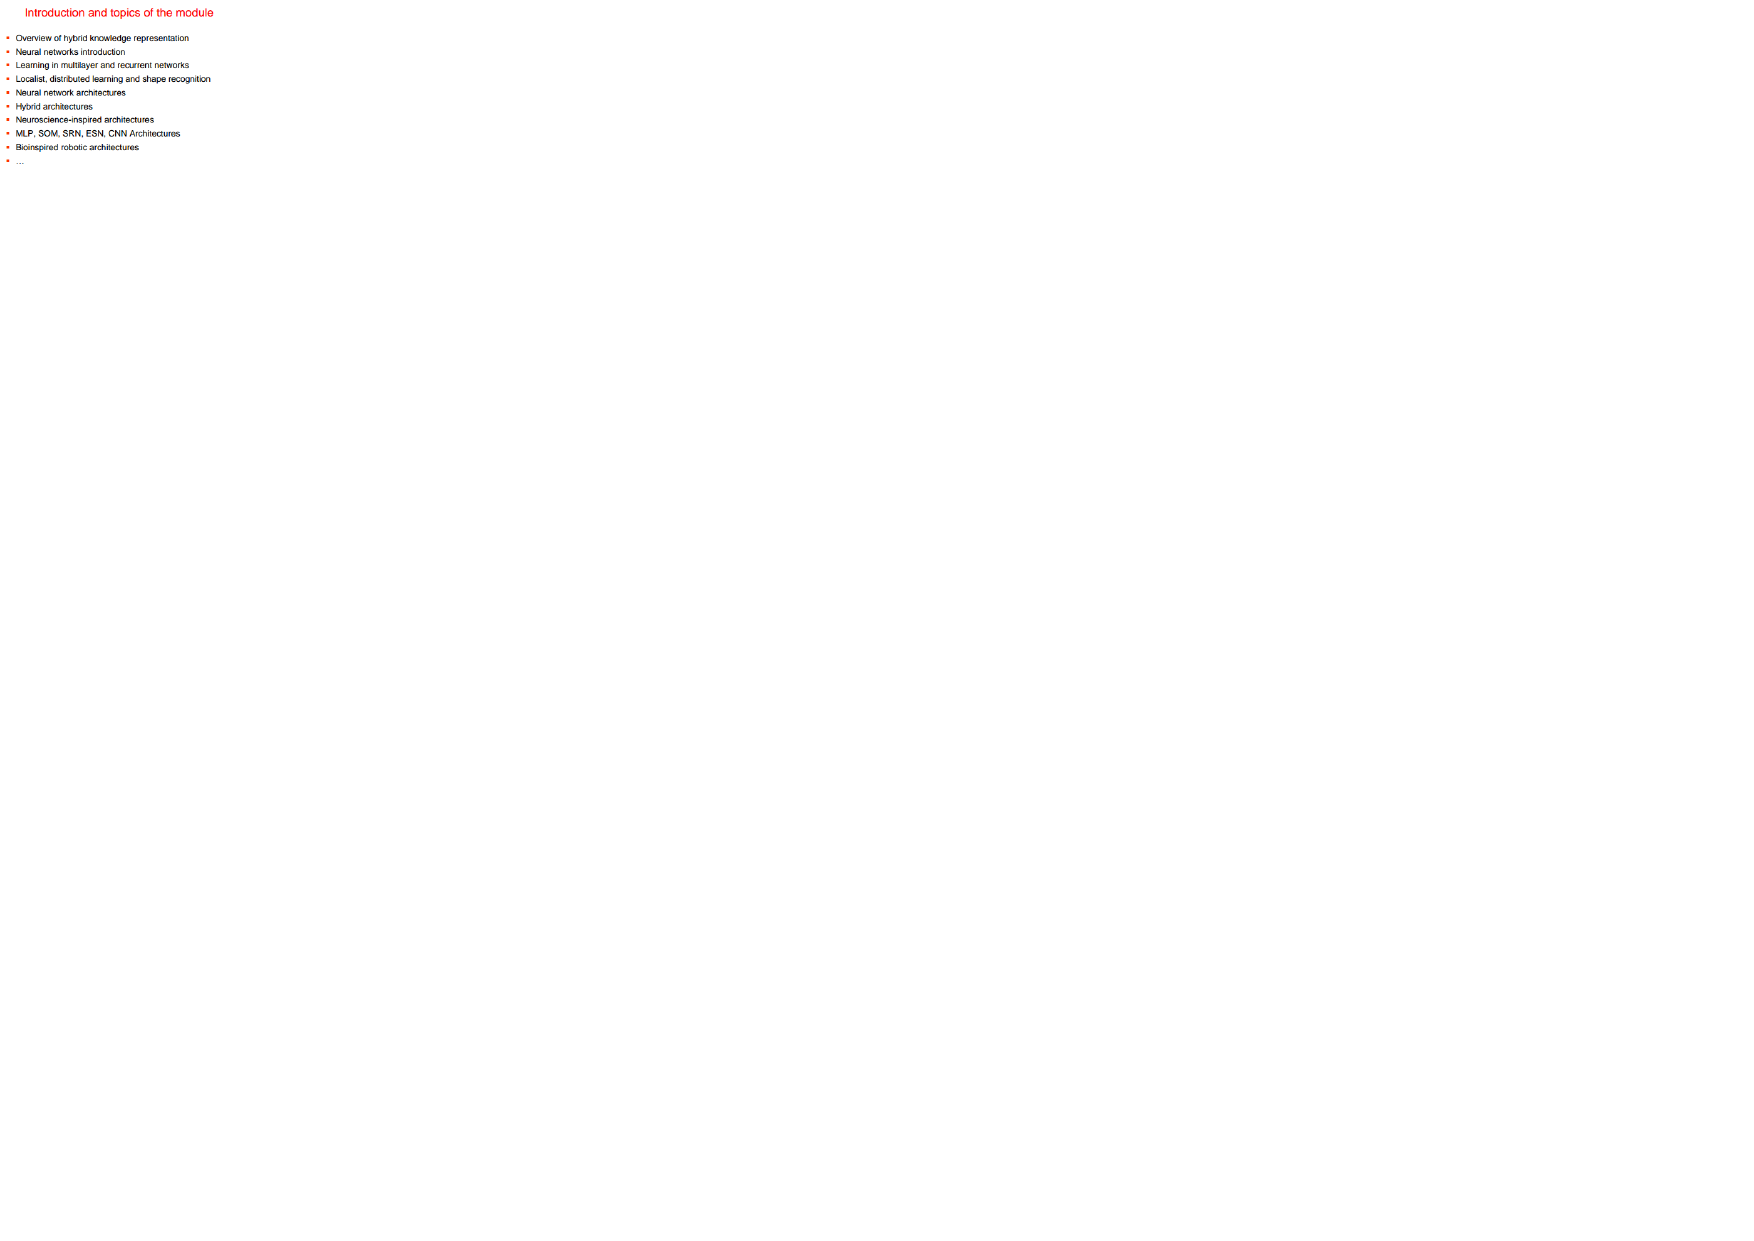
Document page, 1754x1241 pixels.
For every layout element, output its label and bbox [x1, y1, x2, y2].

picture [6, 3, 217, 170]
